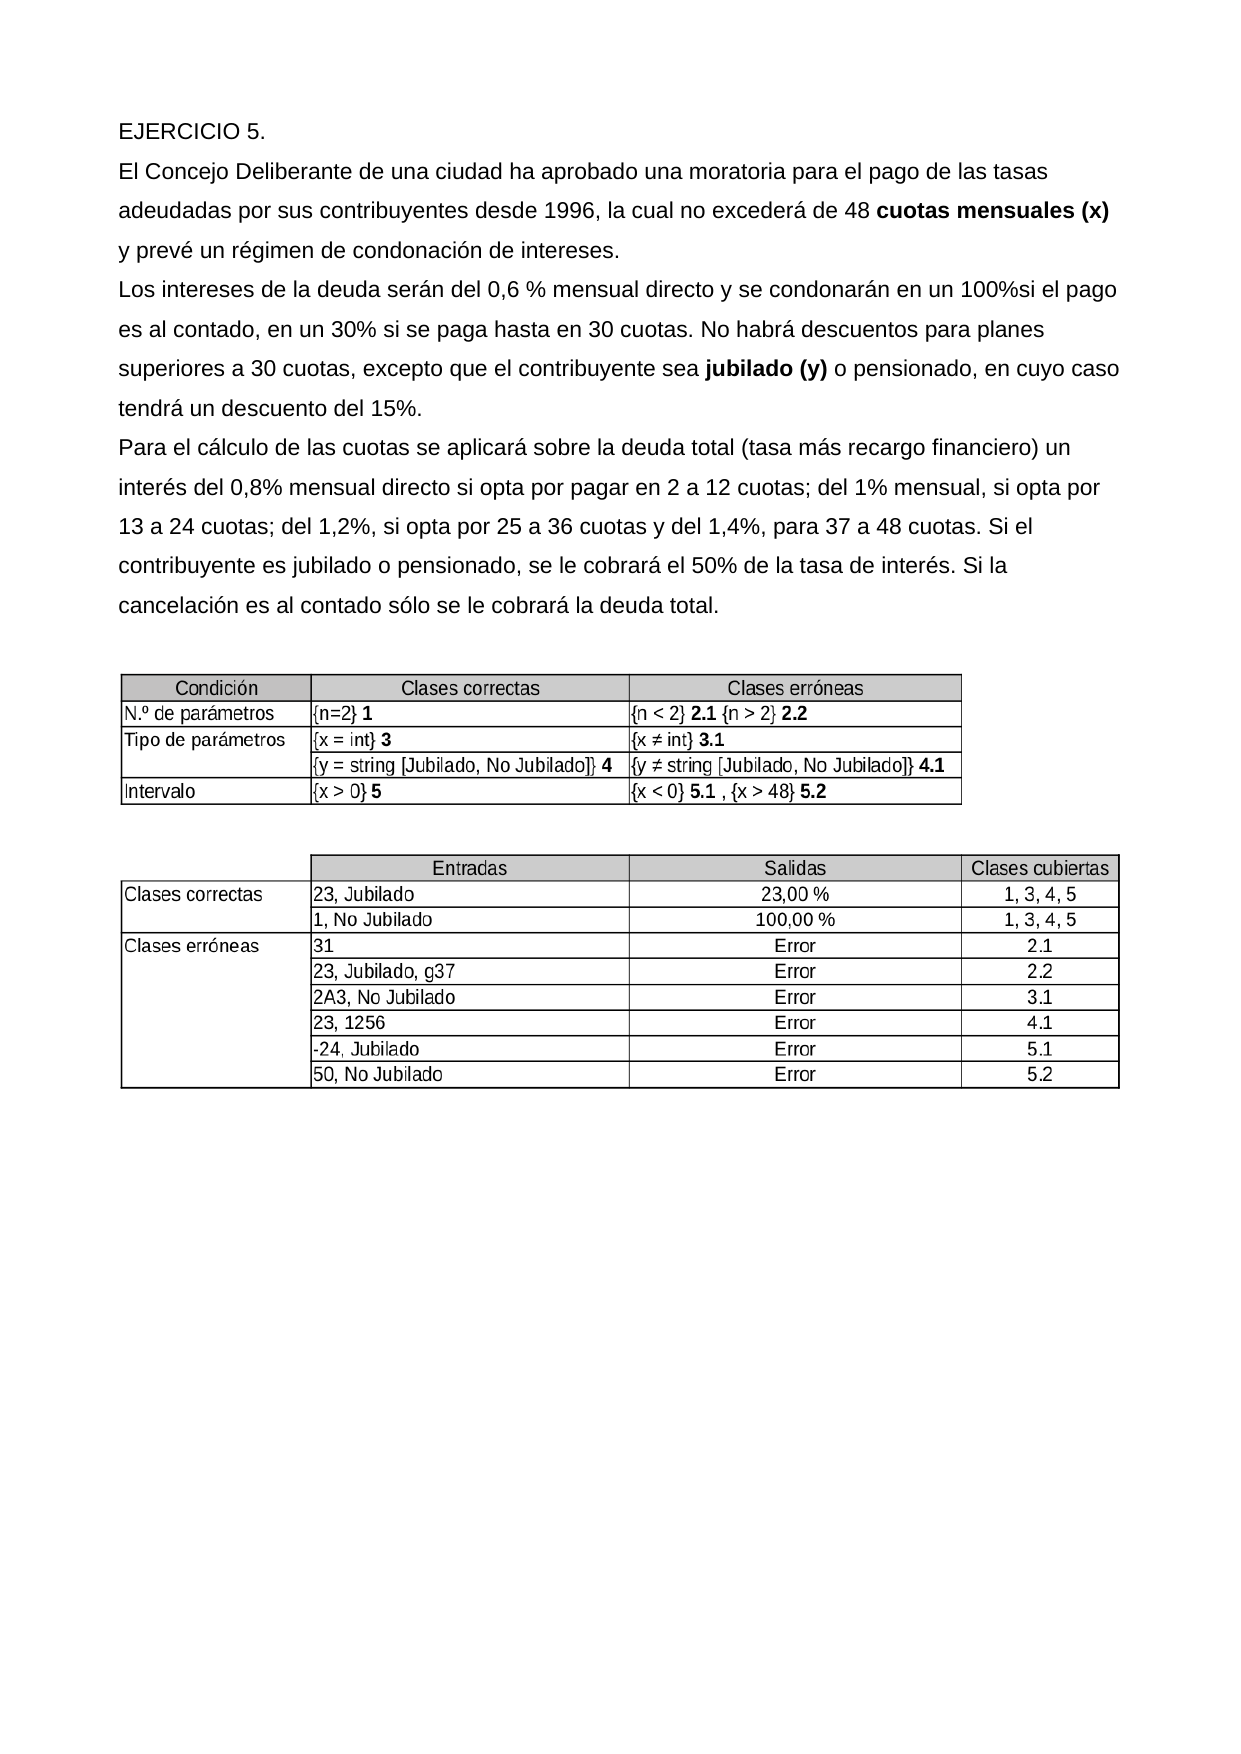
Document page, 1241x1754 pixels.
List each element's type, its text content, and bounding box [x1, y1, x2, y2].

text El Concejo Deliberante de una ciudad ha aprobado una moratoria para el pago de las tasas adeudadas por sus contribuyentes desde 1996, la cual no excederá de 48 cuotas mensuales (x) y prevé un régimen de condonación de intereses. [118, 158, 1122, 263]
text Los intereses de la deuda serán del 0,6 % mensual directo y se condonarán en un 100%si el pago es al contado, en un 30% si se paga hasta en 30 cuotas. No habrá descuentos para planes superiores a 30 cuotas, excepto que el contribuyente sea jubilado (y) o pensionado, en cuyo caso tendrá un descuento del 15%. [118, 276, 1122, 421]
text Para el cálculo de las cuotas se aplicará sobre la deuda total (tasa más recargo financiero) un interés del 0,8% mensual directo si opta por pagar en 2 a 12 cuotas; del 1% mensual, si opta por 13 a 24 cuotas; del 1,2%, si opta por 25 a 36 cuotas y del 1,4%, para 37 a 48 cuotas. Si el contribuyente es jubilado o pensionado, se le cobrará el 50% de la tasa de interés. Si la cancelación es al contado sólo se le cobrará la deuda total. [118, 434, 1122, 618]
text EJERCICIO 5. [118, 118, 1122, 144]
picture [118, 670, 1123, 1091]
